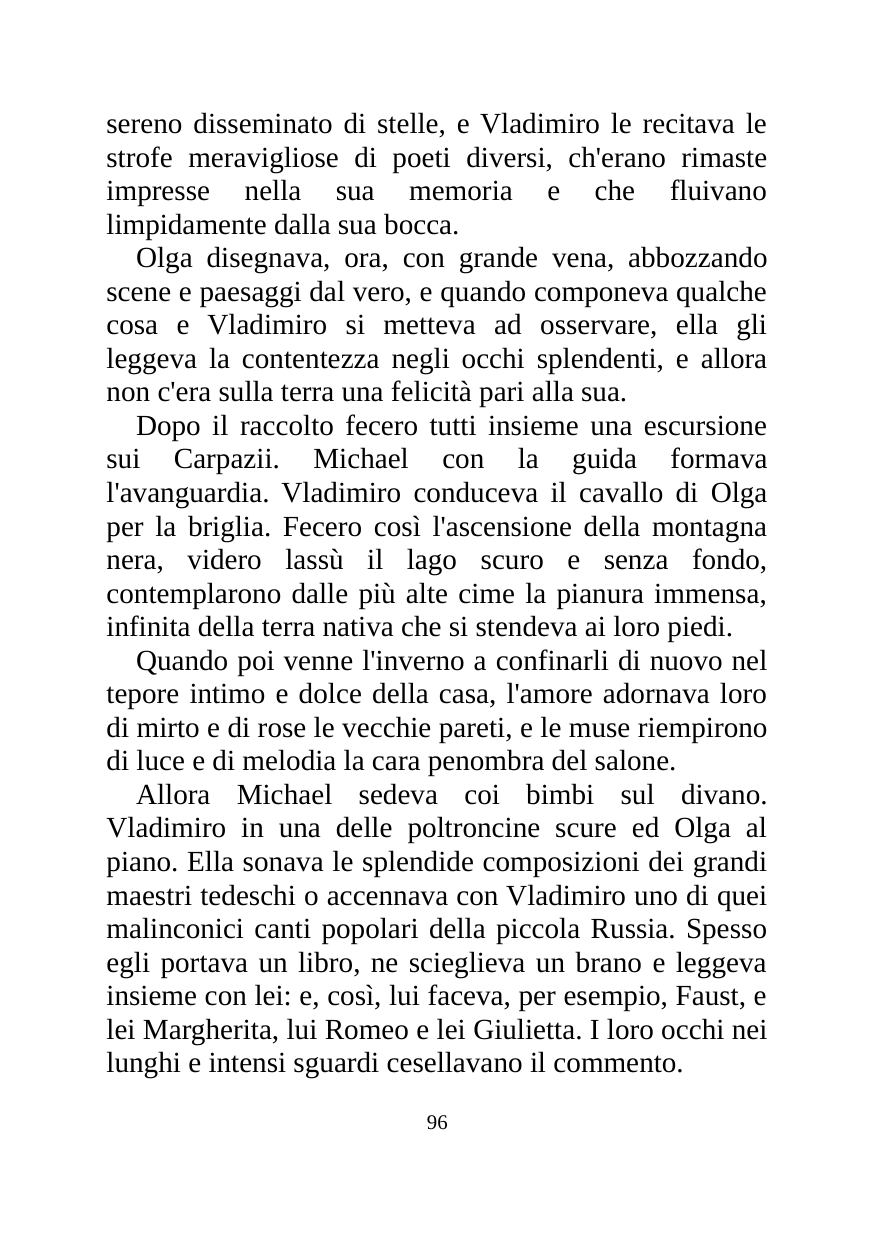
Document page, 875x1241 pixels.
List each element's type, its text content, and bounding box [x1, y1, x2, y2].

text Quando poi venne l'inverno a confinarli di nuovo nel tepore intimo e dolce della casa, l'amore adornava loro di mirto e di rose le vecchie pareti, e le muse riempirono di luce e di melodia la cara penombra del salone. [106, 643, 768, 777]
text Olga disegnava, ora, con grande vena, abbozzando scene e paesaggi dal vero, e quando componeva qualche cosa e Vladimiro si metteva ad osservare, ella gli leggeva la contentezza negli occhi splendenti, e allora non c'era sulla terra una felicità pari alla sua. [106, 240, 768, 408]
text Allora Michael sedeva coi bimbi sul divano. Vladimiro in una delle poltroncine scure ed Olga al piano. Ella sonava le splendide composizioni dei grandi maestri tedeschi o accennava con Vladimiro uno di quei malinconici canti popolari della piccola Russia. Spesso egli portava un libro, ne scieglieva un brano e leggeva insieme con lei: e, così, lui faceva, per esempio, Faust, e lei Margherita, lui Romeo e lei Giulietta. I loro occhi nei lunghi e intensi sguardi cesellavano il commento. [106, 777, 768, 1079]
text Dopo il raccolto fecero tutti insieme una escursione sui Carpazii. Michael con la guida formava l'avanguardia. Vladimiro conduceva il cavallo di Olga per la briglia. Fecero così l'ascensione della montagna nera, videro lassù il lago scuro e senza fondo, contemplarono dalle più alte cime la pianura immensa, infinita della terra nativa che si stendeva ai loro piedi. [106, 408, 768, 643]
text sereno disseminato di stelle, e Vladimiro le recitava le strofe meravigliose di poeti diversi, ch'erano rimaste impresse nella sua memoria e che fluivano limpidamente dalla sua bocca. [106, 106, 768, 240]
